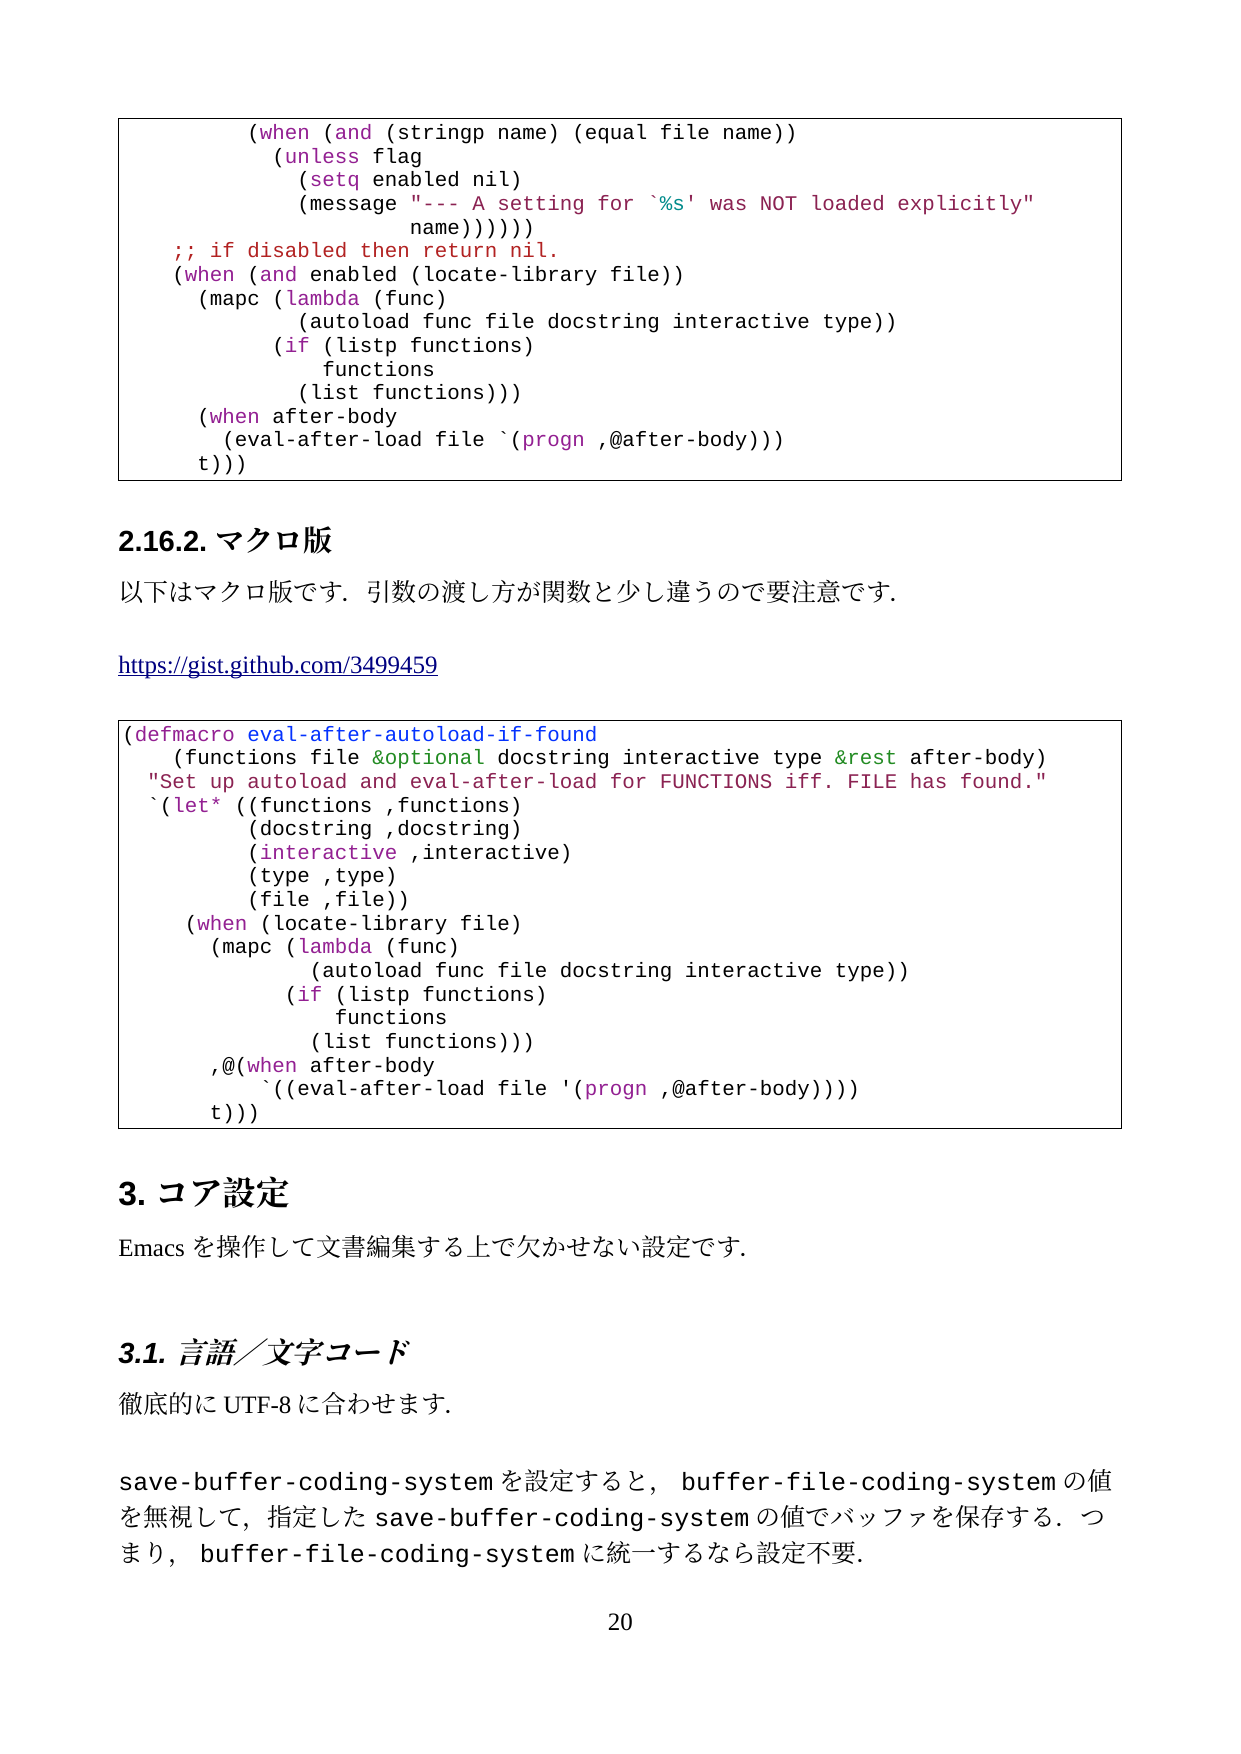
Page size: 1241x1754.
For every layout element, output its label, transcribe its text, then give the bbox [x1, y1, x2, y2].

text (mapc (lambda (func) [119, 284, 1121, 307]
text "Set up autoload and eval-after-load for FUNCTIONS iff. FILE has found." [119, 767, 1121, 791]
text (when (locate-library file) [119, 909, 1121, 932]
text ;; if disabled then return nil. [119, 236, 1121, 260]
text ,@(when after-body [119, 1051, 1121, 1074]
text (file ,file)) [119, 885, 1121, 909]
text https://gist.github.com/3499459 [118, 650, 1122, 707]
text (type ,type) [119, 862, 1121, 885]
text save-buffer-coding-system を設定すると， buffer-file-coding-system の値を無視して，指定した save-buffer-coding-system の値でバッファを保存する．つまり， buffer-file-coding-system に統一するなら設定不要． [118, 1461, 1122, 1570]
text (interactive ,interactive) [119, 838, 1121, 862]
text (when after-body [119, 402, 1121, 426]
text (defmacro eval-after-autoload-if-found [119, 721, 1121, 743]
subtitle 言語／文字コード [118, 1330, 1122, 1372]
text (if (listp functions) [119, 980, 1121, 1003]
text 徹底的にUTF-8に合わせます． [118, 1384, 1122, 1449]
text t))) [119, 1098, 1121, 1128]
text (list functions))) [119, 1027, 1121, 1051]
text `(let* ((functions ,functions) [119, 791, 1121, 814]
text t))) [119, 449, 1121, 480]
subtitle コア設定 [118, 1167, 1122, 1215]
text (docstring ,docstring) [119, 814, 1121, 838]
text (list functions))) [119, 378, 1121, 402]
text (setq enabled nil) [119, 165, 1121, 189]
text (mapc (lambda (func) [119, 932, 1121, 956]
text 以下はマクロ版です．引数の渡し方が関数と少し違うので要注意です． [118, 572, 1122, 637]
text (if (listp functions) [119, 331, 1121, 354]
text (message "--- A setting for `%s' was NOT loaded explicitly" [119, 189, 1121, 213]
text (autoload func file docstring interactive type)) [119, 307, 1121, 331]
text (functions file &optional docstring interactive type &rest after-body) [119, 743, 1121, 767]
text `((eval-after-load file '(progn ,@after-body)))) [119, 1074, 1121, 1098]
text functions [119, 1003, 1121, 1027]
text (eval-after-load file `(progn ,@after-body))) [119, 426, 1121, 449]
text Emacs を操作して文書編集する上で欠かせない設定です． [118, 1228, 1122, 1292]
text name)))))) [119, 213, 1121, 236]
text (unless flag [119, 142, 1121, 165]
text (when (and enabled (locate-library file)) [119, 260, 1121, 284]
text functions [119, 354, 1121, 378]
subtitle マクロ版 [118, 518, 1122, 560]
text (autoload func file docstring interactive type)) [119, 956, 1121, 980]
text (when (and (stringp name) (equal file name)) [119, 119, 1121, 142]
